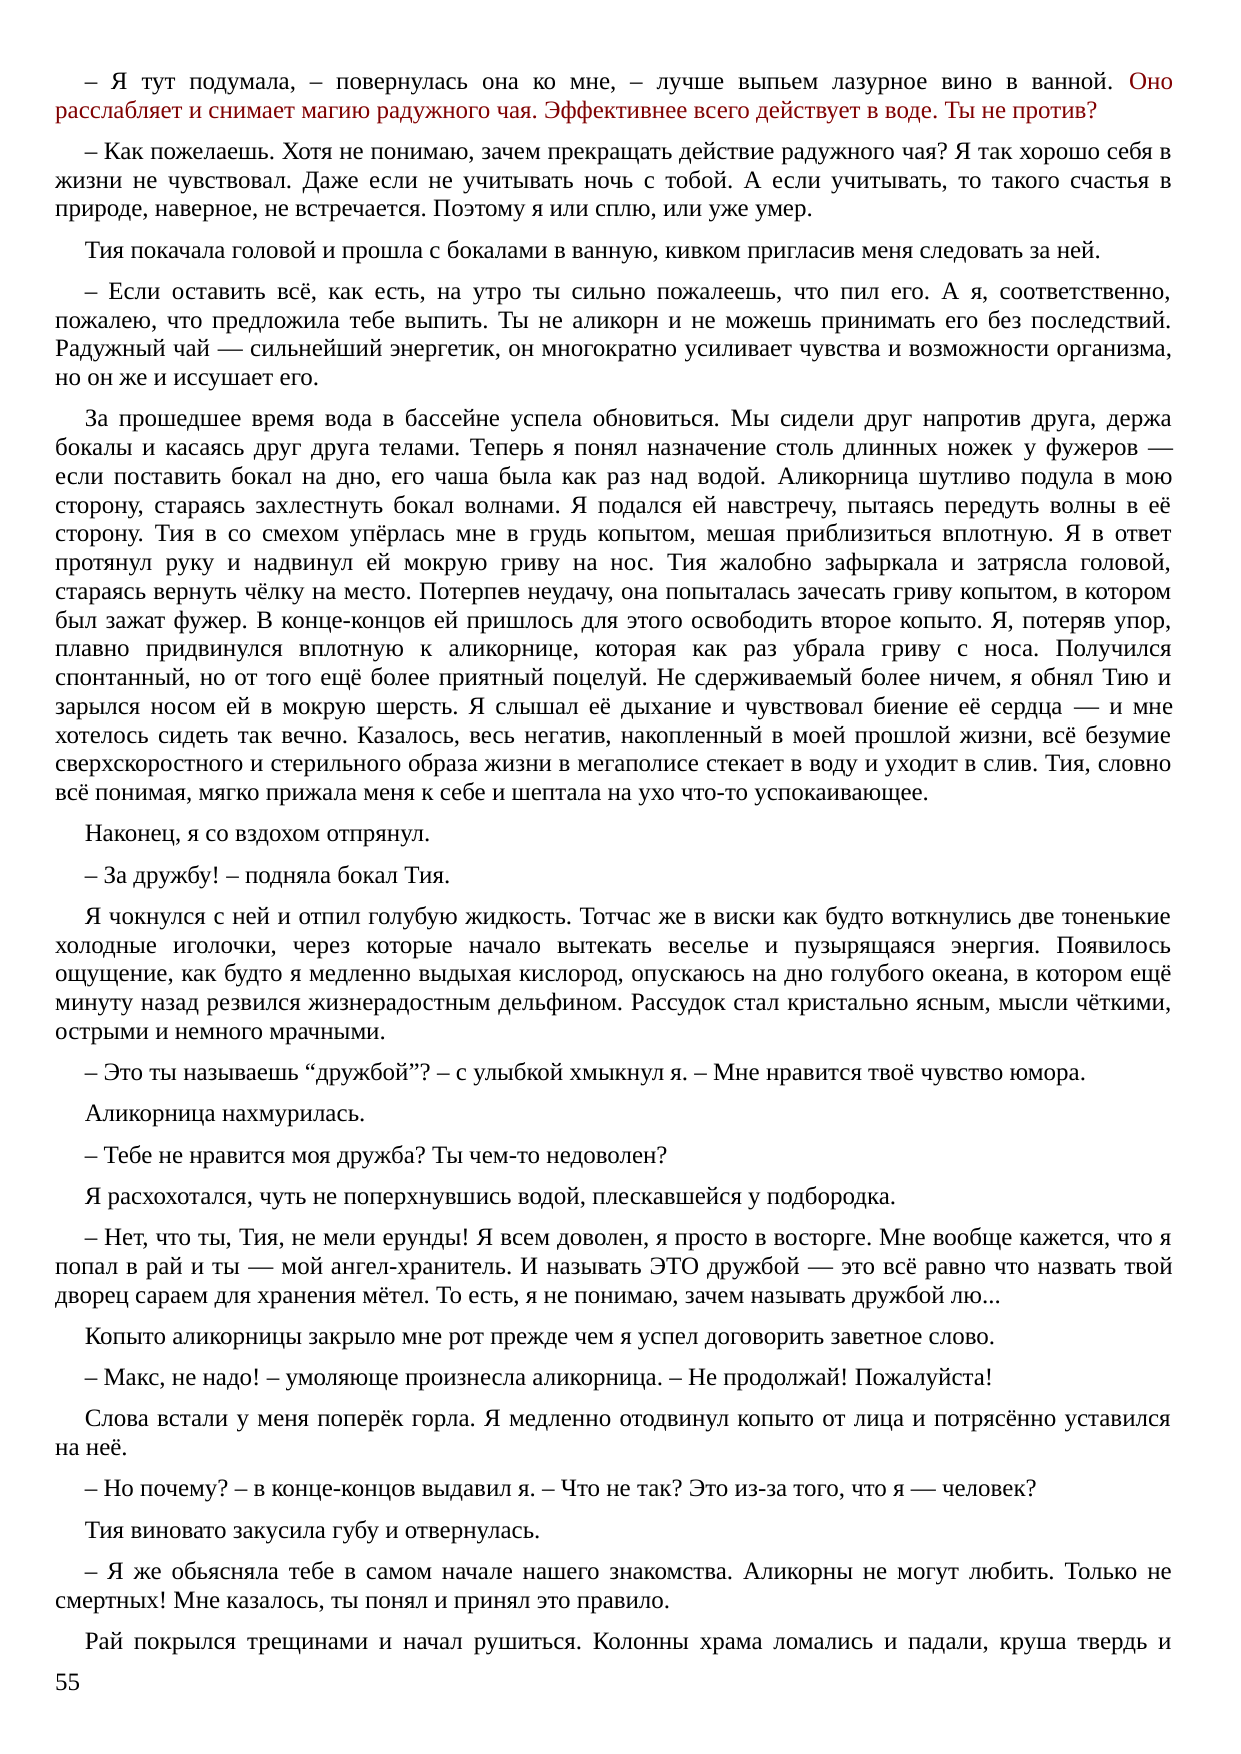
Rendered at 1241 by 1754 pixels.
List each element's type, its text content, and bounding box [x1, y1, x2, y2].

text – Если оставить всё, как есть, на утро ты сильно пожалеешь, что пил его. А я, соответственно, пожалею, что предложила тебе выпить. Ты не аликорн и не можешь принимать его без последствий. Радужный чай — сильнейший энергетик, он многократно усиливает чувства и возможности организма, но он же и иссушает его. [55, 276, 1173, 391]
text Я расхохотался, чуть не поперхнувшись водой, плескавшейся у подбородка. [55, 1181, 1173, 1210]
text – Макс, не надо! – умоляюще произнесла аликорница. – Не продолжай! Пожалуйста! [55, 1362, 1173, 1391]
text Я чокнулся с ней и отпил голубую жидкость. Тотчас же в виски как будто воткнулись две тоненькие холодные иголочки, через которые начало вытекать веселье и пузырящаяся энергия. Появилось ощущение, как будто я медленно выдыхая кислород, опускаюсь на дно голубого океана, в котором ещё минуту назад резвился жизнерадостным дельфином. Рассудок стал кристально ясным, мысли чёткими, острыми и немного мрачными. [55, 901, 1173, 1045]
text За прошедшее время вода в бассейне успела обновиться. Мы сидели друг напротив друга, держа бокалы и касаясь друг друга телами. Теперь я понял назначение столь длинных ножек у фужеров — если поставить бокал на дно, его чаша была как раз над водой. Аликорница шутливо подула в мою сторону, стараясь захлестнуть бокал волнами. Я подался ей навстречу, пытаясь передуть волны в её сторону. Тия в со смехом упёрлась мне в грудь копытом, мешая приблизиться вплотную. Я в ответ протянул руку и надвинул ей мокрую гриву на нос. Тия жалобно зафыркала и затрясла головой, стараясь вернуть чёлку на место. Потерпев неудачу, она попыталась зачесать гриву копытом, в котором был зажат фужер. В конце-концов ей пришлось для этого освободить второе копыто. Я, потеряв упор, плавно придвинулся вплотную к аликорнице, которая как раз убрала гриву с носа. Получился спонтанный, но от того ещё более приятный поцелуй. Не сдерживаемый более ничем, я обнял Тию и зарылся носом ей в мокрую шерсть. Я слышал её дыхание и чувствовал биение её сердца — и мне хотелось сидеть так вечно. Казалось, весь негатив, накопленный в моей прошлой жизни, всё безумие сверхскоростного и стерильного образа жизни в мегаполисе стекает в воду и уходит в слив. Тия, словно всё понимая, мягко прижала меня к себе и шептала на ухо что-то успокаивающее. [55, 403, 1173, 806]
text – Я же обьясняла тебе в самом начале нашего знакомства. Аликорны не могут любить. Только не смертных! Мне казалось, ты понял и принял это правило. [55, 1556, 1173, 1613]
text – Я тут подумала, – повернулась она ко мне, – лучше выпьем лазурное вино в ванной. Оно расслабляет и снимает магию радужного чая. Эффективнее всего действует в воде. Ты не против? [55, 66, 1173, 123]
text Аликорница нахмурилась. [55, 1098, 1173, 1127]
text – Как пожелаешь. Хотя не понимаю, зачем прекращать действие радужного чая? Я так хорошо себя в жизни не чувствовал. Даже если не учитывать ночь с тобой. А если учитывать, то такого счастья в природе, наверное, не встречается. Поэтому я или сплю, или уже умер. [55, 136, 1173, 222]
text Тия покачала головой и прошла с бокалами в ванную, кивком пригласив меня следовать за ней. [55, 235, 1173, 263]
text – Но почему? – в конце-концов выдавил я. – Что не так? Это из-за того, что я — человек? [55, 1473, 1173, 1502]
text Тия виновато закусила губу и отвернулась. [55, 1515, 1173, 1543]
text – Нет, что ты, Тия, не мели ерунды! Я всем доволен, я просто в восторге. Мне вообще кажется, что я попал в рай и ты — мой ангел-хранитель. И называть ЭТО дружбой — это всё равно что назвать твой дворец сараем для хранения мётел. То есть, я не понимаю, зачем называть дружбой лю... [55, 1222, 1173, 1308]
text Слова встали у меня поперёк горла. Я медленно отодвинул копыто от лица и потрясённо уставился на неё. [55, 1403, 1173, 1461]
text – Тебе не нравится моя дружба? Ты чем-то недоволен? [55, 1140, 1173, 1168]
text – Это ты называешь “дружбой”? – с улыбкой хмыкнул я. – Мне нравится твоё чувство юмора. [55, 1057, 1173, 1086]
text Копыто аликорницы закрыло мне рот прежде чем я успел договорить заветное слово. [55, 1321, 1173, 1350]
text Наконец, я со вздохом отпрянул. [55, 818, 1173, 847]
text Рай покрылся трещинами и начал рушиться. Колонны храма ломались и падали, круша твердь и [55, 1626, 1173, 1655]
text – За дружбу! – подняла бокал Тия. [55, 860, 1173, 888]
